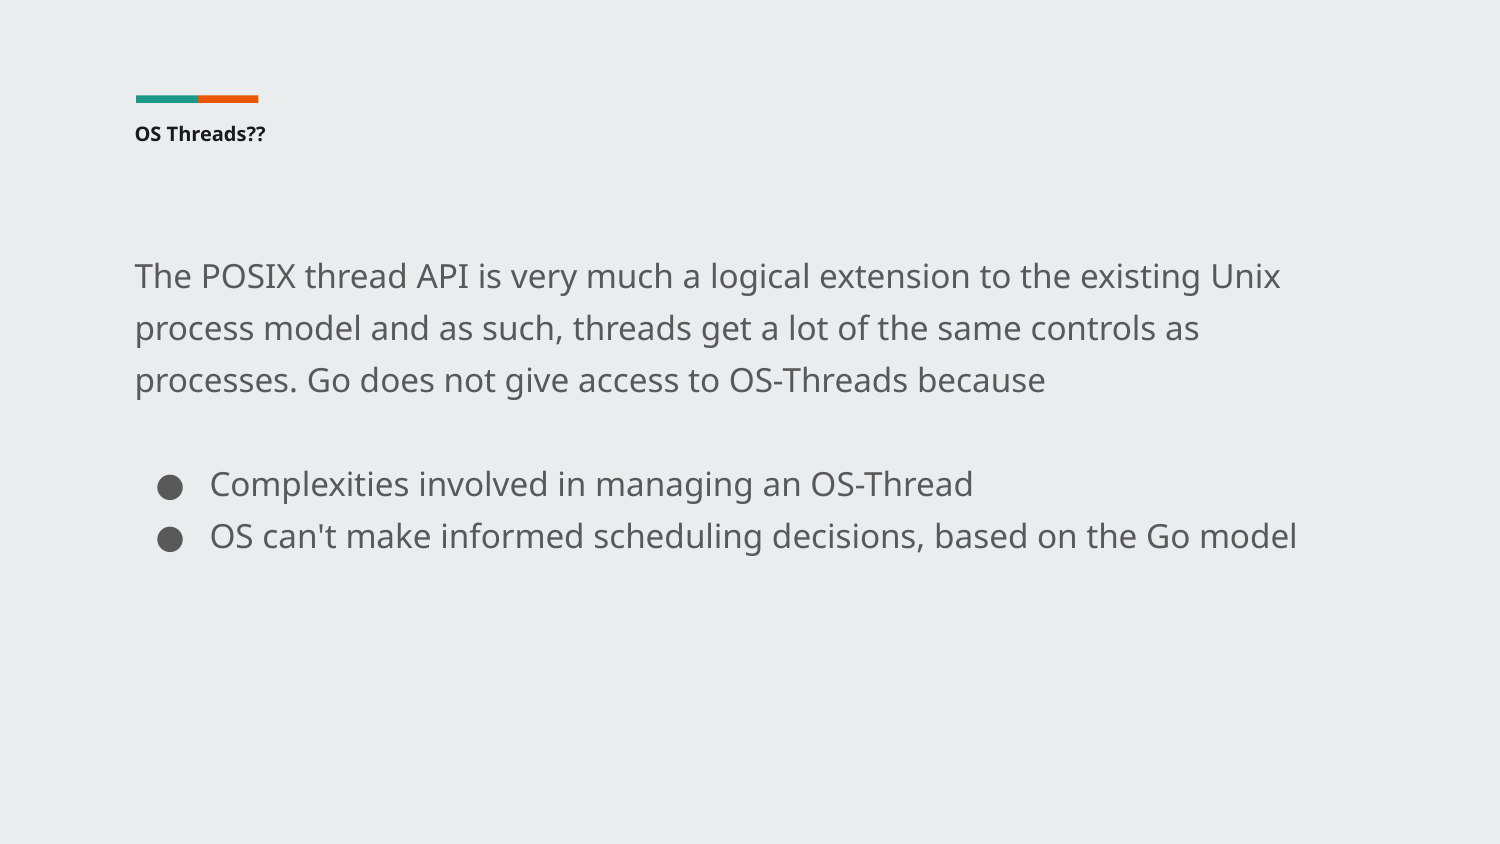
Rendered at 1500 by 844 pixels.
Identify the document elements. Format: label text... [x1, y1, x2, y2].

title OS Threads?? [119, 104, 1381, 247]
subtitle The POSIX thread API is very much a logical extension to the existing Unix process model and as such, threads get a lot of the same controls as processes. Go does not give access to OS-Threads because Complexities involved in managing an OS-Thread OS can't make informed scheduling decisions, based on the Go model [119, 247, 1381, 668]
